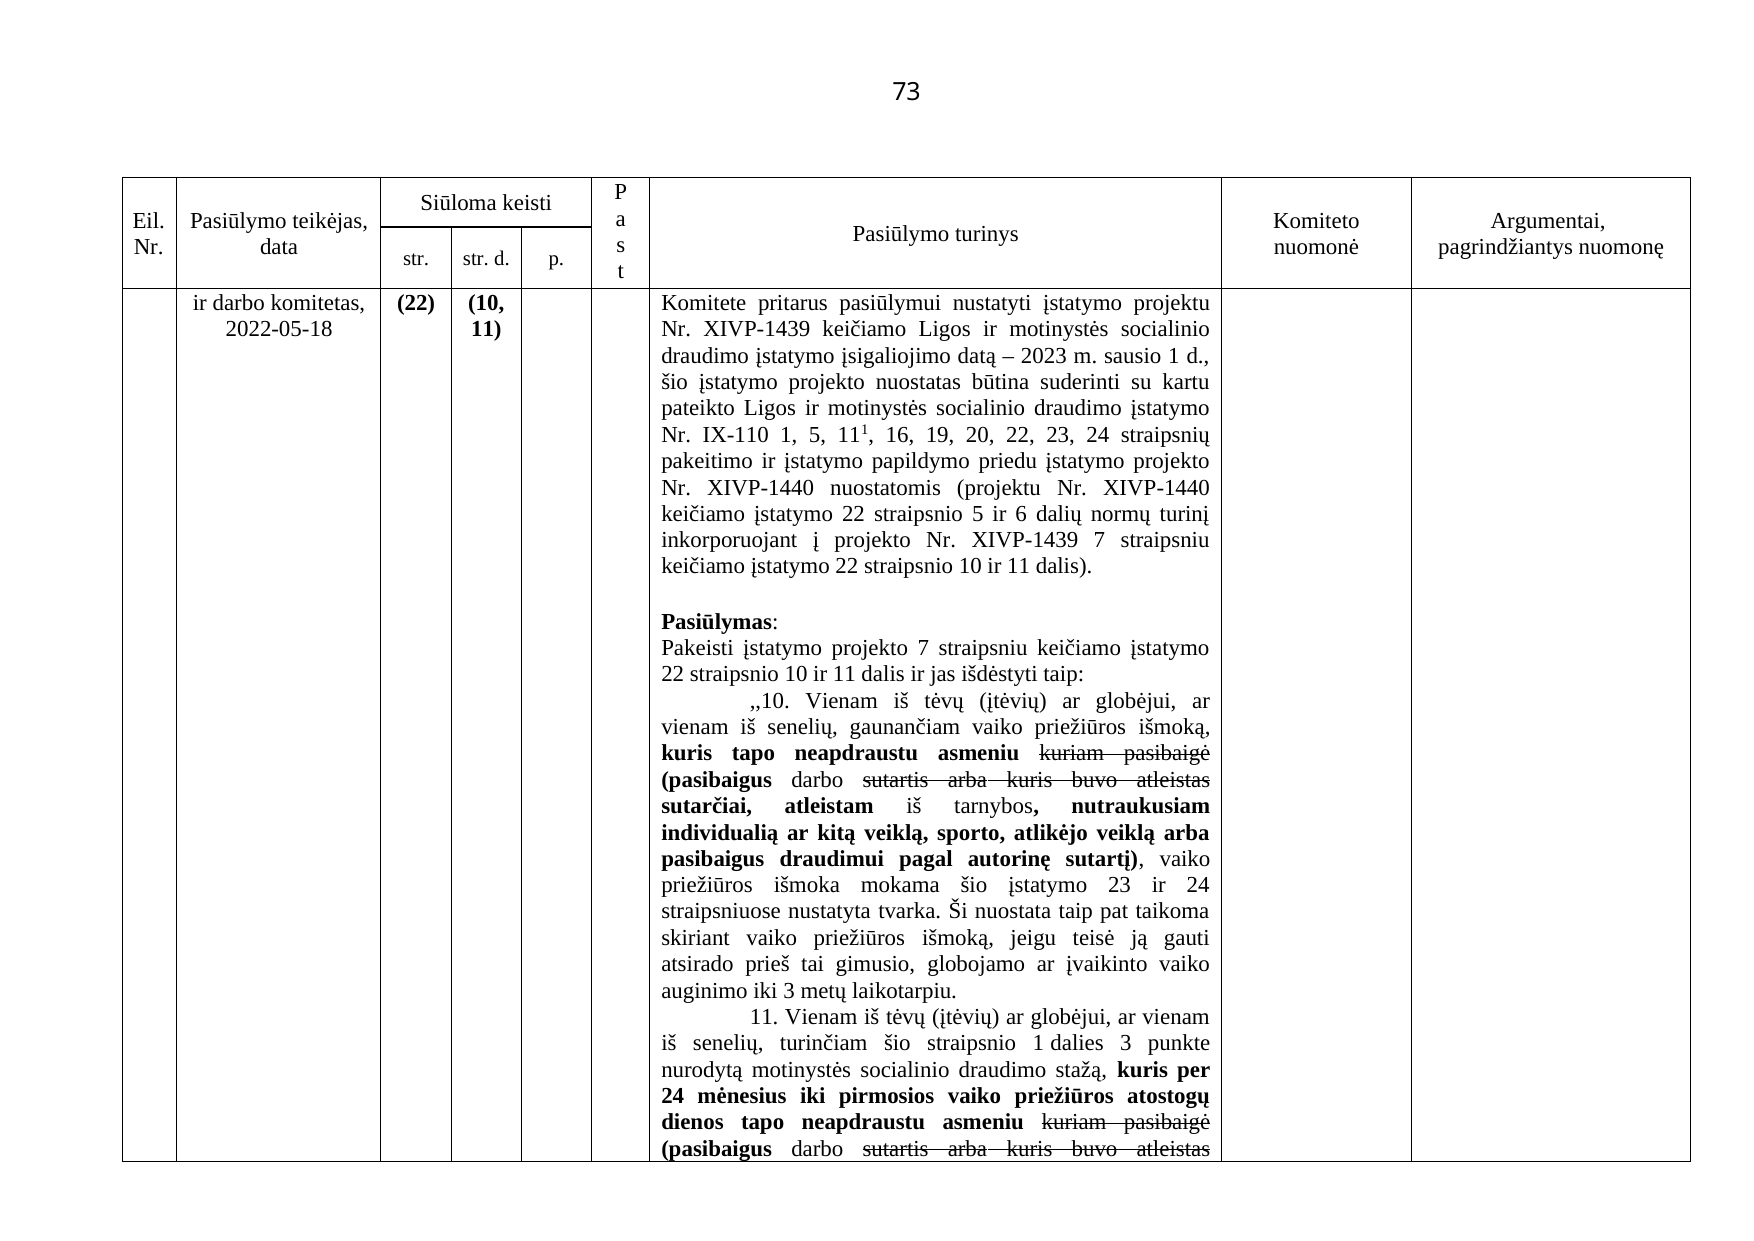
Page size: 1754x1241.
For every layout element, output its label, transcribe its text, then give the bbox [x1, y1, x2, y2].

table_cell [1412, 289, 1690, 1161]
table_cell [123, 289, 176, 1161]
table_cell ir darbo komitetas, 2022-05-18 [177, 289, 380, 1161]
table_header Pasiūlymo turinys [650, 178, 1221, 288]
table_header Eil. Nr. [123, 178, 176, 288]
table_header Siūloma keisti [381, 178, 591, 226]
table_header Pasiūlymo teikėjas, data [177, 178, 380, 288]
table_cell (22) [381, 289, 451, 1161]
table_cell [1222, 289, 1411, 1161]
table_header Komiteto nuomonė [1222, 178, 1411, 288]
table_header Pastabos [592, 178, 649, 288]
table_cell p. [522, 228, 591, 288]
table_cell [592, 289, 649, 1161]
table_cell str. d. [452, 228, 521, 288]
table_header Argumentai, pagrindžiantys nuomonę [1412, 178, 1690, 288]
table_cell Komitete pritarus pasiūlymui nustatyti įstatymo projektu Nr. XIVP-1439 keičiamo Ligos ir motinystės socialinio draudimo įstatymo įsigaliojimo datą – 2023 m. sausio 1 d., šio įstatymo projekto nuostatas būtina suderinti su kartu pateikto Ligos ir motinystės socialinio draudimo įstatymo Nr. IX-110 1, 5, 111, 16, 19, 20, 22, 23, 24 straipsnių pakeitimo ir įstatymo papildymo priedu įstatymo projekto Nr. XIVP-1440 nuostatomis (projektu Nr. XIVP-1440 keičiamo įstatymo 22 straipsnio 5 ir 6 dalių normų turinį inkorporuojant į projekto Nr. XIVP-1439 7 straipsniu keičiamo įstatymo 22 straipsnio 10 ir 11 dalis). Pasiūlymas: Pakeisti įstatymo projekto 7 straipsniu keičiamo įstatymo 22 straipsnio 10 ir 11 dalis ir jas išdėstyti taip: ,,10. Vienam iš tėvų (įtėvių) ar globėjui, ar vienam iš senelių, gaunančiam vaiko priežiūros išmoką, kuris tapo neapdraustu asmeniu kuriam pasibaigė (pasibaigus darbo sutartis arba kuris buvo atleistas sutarčiai, atleistam iš tarnybos, nutraukusiam individualią ar kitą veiklą, sporto, atlikėjo veiklą arba pasibaigus draudimui pagal autorinę sutartį), vaiko priežiūros išmoka mokama šio įstatymo 23 ir 24 straipsniuose nustatyta tvarka. Ši nuostata taip pat taikoma skiriant vaiko priežiūros išmoką, jeigu teisė ją gauti atsirado prieš tai gimusio, globojamo ar įvaikinto vaiko auginimo iki 3 metų laikotarpiu. 11. Vienam iš tėvų (įtėvių) ar globėjui, ar vienam iš senelių, turinčiam šio straipsnio 1 dalies 3 punkte nurodytą motinystės socialinio draudimo stažą, kuris per 24 mėnesius iki pirmosios vaiko priežiūros atostogų dienos tapo neapdraustu asmeniu kuriam pasibaigė (pasibaigus darbo sutartis arba kuris buvo atleistas [650, 289, 1221, 1161]
table_cell [522, 289, 591, 1161]
table_cell (10, 11) [452, 289, 521, 1161]
table_cell str. [381, 228, 451, 288]
